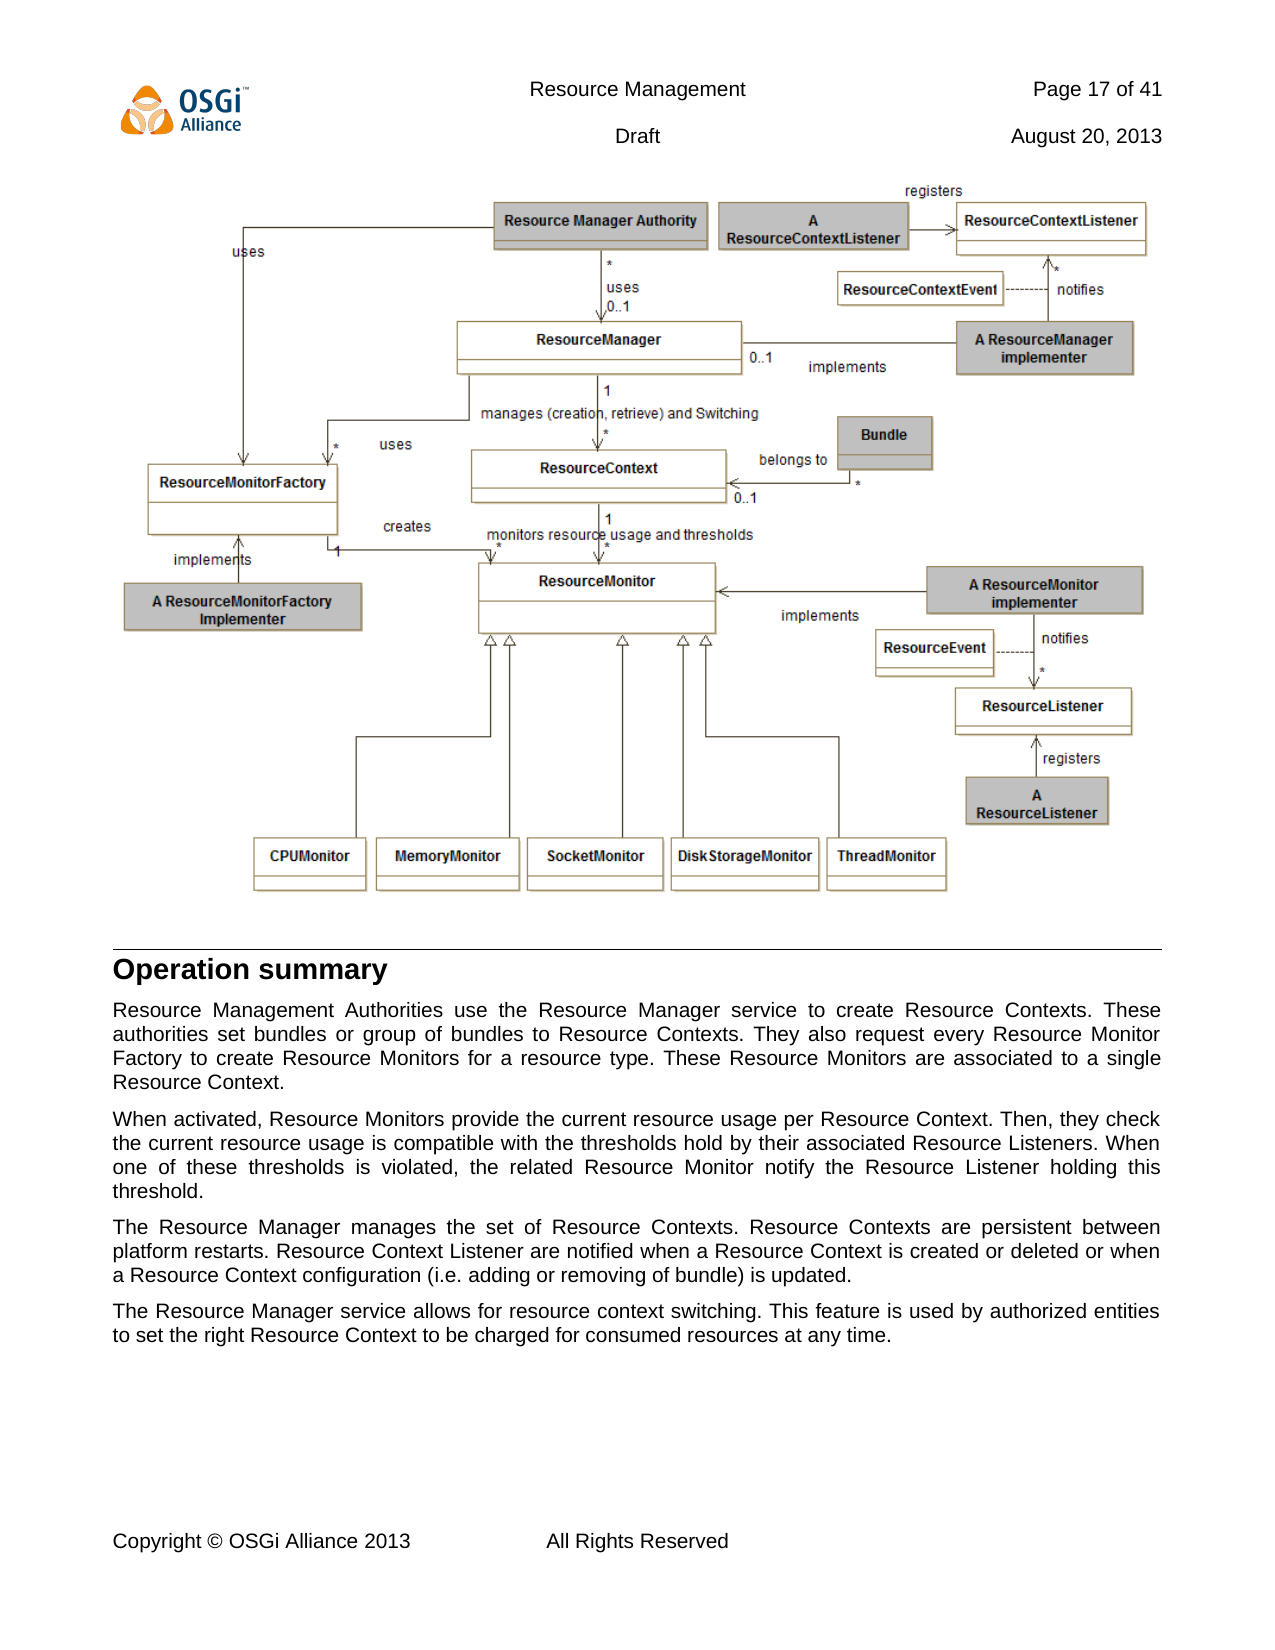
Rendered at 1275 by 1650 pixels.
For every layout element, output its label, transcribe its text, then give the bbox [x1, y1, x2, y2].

text Resource Management Authorities use the Resource Manager service to create Resource Contexts. These authorities set bundles or group of bundles to Resource Contexts. They also request every Resource Monitor Factory to create Resource Monitors for a resource type. These Resource Monitors are associated to a single Resource Context. [112, 998, 1162, 1094]
text When activated, Resource Monitors provide the current resource usage per Resource Context. Then, they check the current resource usage is compatible with the thresholds hold by their associated Resource Listeners. When one of these thresholds is violated, the related Resource Monitor notify the Resource Listener holding this threshold. [112, 1107, 1162, 1202]
picture [113, 78, 257, 142]
picture [112, 158, 1163, 904]
subtitle Operation summary [112, 950, 1162, 986]
text The Resource Manager manages the set of Resource Contexts. Resource Contexts are persistent between platform restarts. Resource Context Listener are notified when a Resource Context is created or deleted or when a Resource Context configuration (i.e. adding or removing of bundle) is updated. [112, 1215, 1162, 1287]
